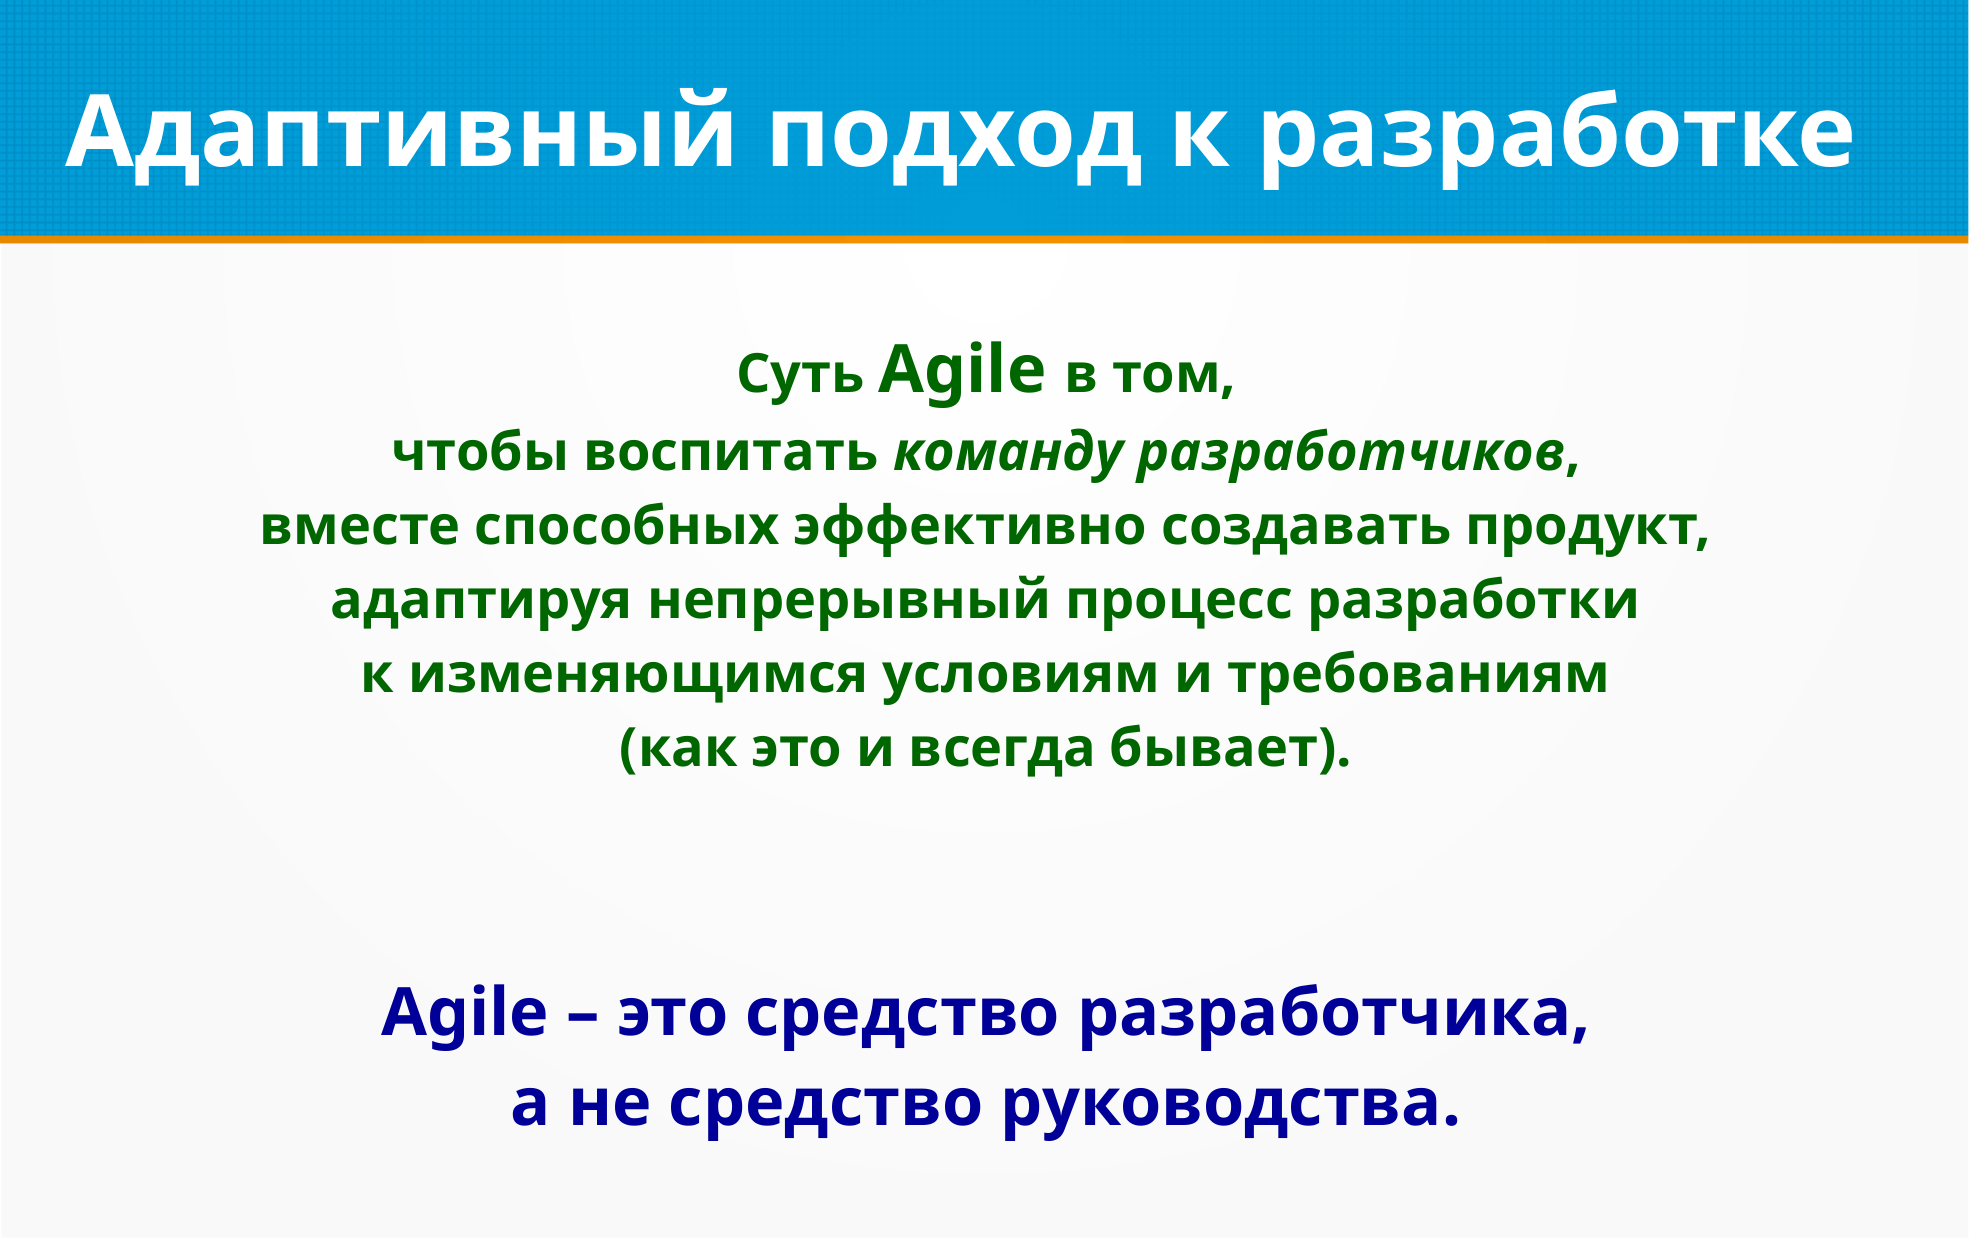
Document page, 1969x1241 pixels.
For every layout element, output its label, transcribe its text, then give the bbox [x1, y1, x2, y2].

text_box Суть Agile в том, чтобы воспитать команду разработчиков, вместе способных эффективно создавать продукт, адаптируя непрерывный процесс разработки к изменяющимся условиям и требованиям (как это и всегда бывает). Agile – это средство разработчика, а не средство руководства. [70, 328, 1902, 1139]
text_box Адаптивный подход к разработке [59, 55, 1902, 200]
picture [0, 236, 1969, 1241]
